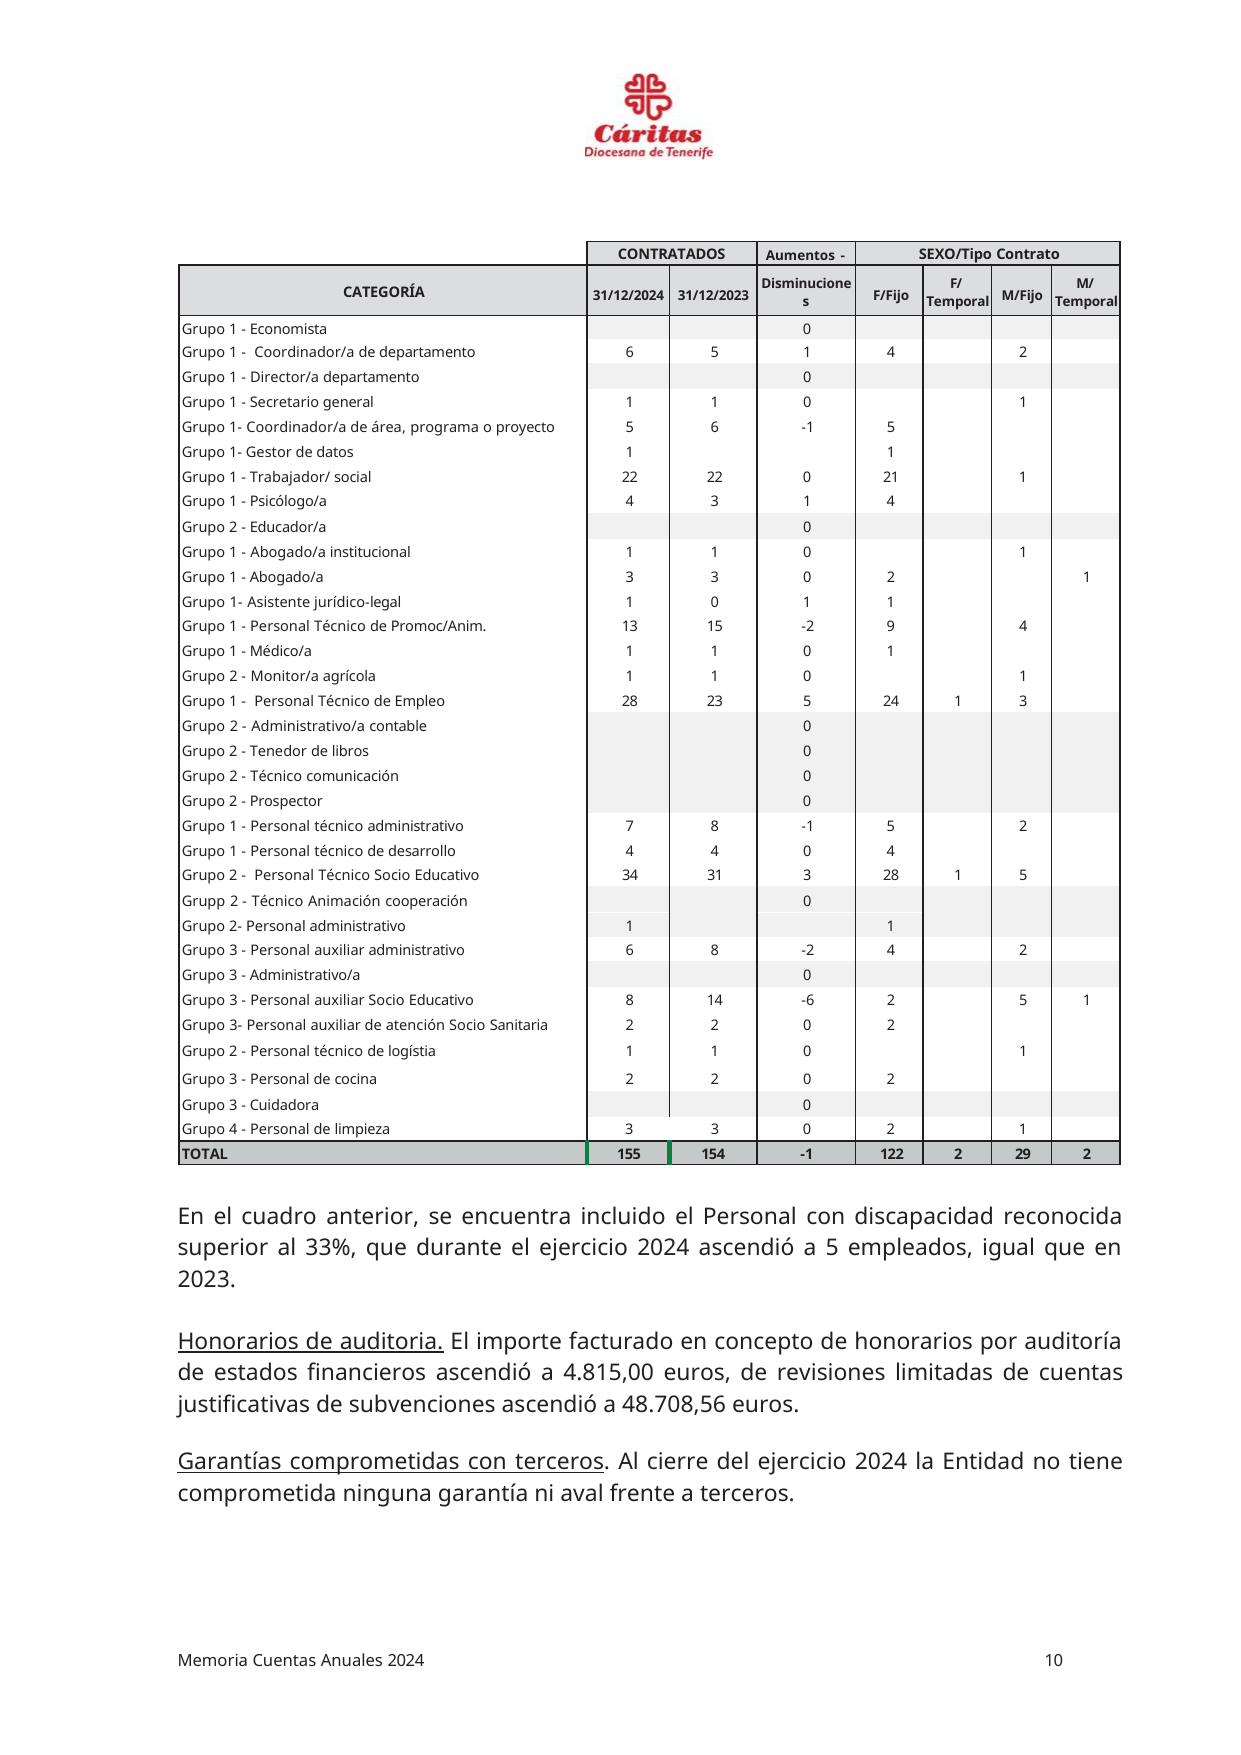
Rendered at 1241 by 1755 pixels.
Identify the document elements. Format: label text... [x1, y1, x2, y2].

table_cell [1052, 1012, 1119, 1037]
table_cell [856, 363, 922, 389]
table_cell [588, 1091, 669, 1117]
table_cell [856, 712, 922, 813]
table_cell 5 [856, 813, 922, 838]
table_cell [588, 712, 669, 813]
table_cell 2 [1052, 1142, 1119, 1164]
table_cell [924, 564, 991, 588]
table_cell [1052, 938, 1119, 961]
table_header Aumentos - [758, 242, 855, 264]
table_cell [1052, 340, 1119, 363]
table_cell 2 [992, 813, 1051, 838]
table_cell 24 [856, 688, 922, 712]
table_cell -6 [758, 987, 855, 1012]
table_cell [1052, 1064, 1119, 1091]
table_cell [856, 1038, 922, 1064]
table_cell 1 [670, 638, 756, 663]
table_cell 1 [588, 663, 669, 688]
table_cell Grupo 2 - Monitor/a agrícola [180, 663, 586, 688]
table_cell [992, 439, 1051, 464]
table_cell -1 [758, 1142, 855, 1164]
table_cell 6 [670, 414, 756, 439]
table_cell [1052, 539, 1119, 563]
table_cell Grupo 1 - Psicólogo/a [180, 489, 586, 513]
table_cell 1 [856, 913, 922, 937]
table_cell 1 [588, 539, 669, 563]
table_cell 28 [588, 688, 669, 712]
table_cell 8 [670, 938, 756, 961]
table_cell 2 [856, 1117, 922, 1140]
table_cell [924, 813, 991, 838]
table_cell 0 [670, 589, 756, 613]
table_cell Grupo 2- Personal administrativo [180, 913, 586, 937]
table_cell [924, 1091, 991, 1117]
table_cell 1 [856, 638, 922, 663]
table_cell [924, 589, 991, 613]
table_cell [1052, 513, 1119, 539]
table_cell [992, 838, 1051, 862]
table_cell 4 [588, 838, 669, 862]
table_cell 0 [758, 638, 855, 663]
table_cell 0 [758, 1117, 855, 1140]
table_cell [992, 513, 1051, 539]
table_cell 1 [670, 1038, 756, 1064]
table_cell 21 [856, 464, 922, 489]
table_cell 0 [758, 1012, 855, 1037]
table_cell [1052, 613, 1119, 638]
table_cell 1 [924, 863, 991, 886]
table_cell Grupo 1 - Coordinador/a de departamento [180, 340, 586, 363]
table_cell 1 [588, 1038, 669, 1064]
table_cell Grupo 3 - Personal auxiliar Socio Educativo [180, 987, 586, 1012]
table_cell Grupo 4 - Personal de limpieza [180, 1117, 586, 1140]
table_cell Grupo 1- Asistente jurídico-legal [180, 589, 586, 613]
table_cell [588, 961, 669, 987]
table_cell Grupo 3 - Personal auxiliar administrativo [180, 938, 586, 961]
table_cell 4 [670, 838, 756, 862]
table_cell 0 [758, 513, 855, 539]
table_cell 1 [924, 688, 991, 712]
table_cell 2 [670, 1012, 756, 1037]
table_cell 0 [758, 1091, 855, 1117]
table_cell 0 [758, 389, 855, 414]
table_cell [1052, 363, 1119, 389]
table_cell [1052, 712, 1119, 813]
table_cell Grupo 1 - Abogado/a institucional [180, 539, 586, 563]
table_cell [758, 913, 855, 937]
table_cell Grupo 3 - Administrativo/a [180, 961, 586, 987]
table_cell [992, 589, 1051, 613]
table_cell 22 [588, 464, 669, 489]
table_cell Grupo 1 - Secretario general [180, 389, 586, 414]
table_cell 1 [1052, 564, 1119, 588]
table_cell 1 [670, 663, 756, 688]
table_cell [992, 712, 1051, 813]
table_cell 1 [992, 663, 1051, 688]
table_cell 155 [589, 1142, 667, 1164]
table_cell 0 [758, 1064, 855, 1091]
table_cell 5 [992, 863, 1051, 886]
table_cell 4 [856, 838, 922, 862]
table_cell Grupo 3 - Cuidadora [180, 1091, 586, 1117]
table_header [179, 241, 586, 264]
table_cell [588, 513, 669, 539]
table_cell [924, 886, 991, 937]
table_cell [924, 663, 991, 688]
table_cell Grupo 2 - Técnico comunicación [180, 763, 586, 788]
table_cell 0 [758, 738, 855, 763]
table_cell F/ Temporal [924, 266, 991, 315]
table_cell [992, 564, 1051, 588]
table_cell 2 [992, 938, 1051, 961]
table_cell [992, 1091, 1051, 1117]
table_cell 3 [588, 1117, 669, 1140]
table_cell 6 [588, 938, 669, 961]
table_cell 1 [758, 589, 855, 613]
table_cell 1 [856, 439, 922, 464]
table_cell 0 [758, 564, 855, 588]
table_cell CATEGORÍA [180, 266, 586, 315]
table_cell [1052, 961, 1119, 987]
table_cell 2 [856, 987, 922, 1012]
table_cell Grupo 1 - Abogado/a [180, 564, 586, 588]
table_cell [924, 316, 991, 339]
table_cell -1 [758, 414, 855, 439]
table_cell 0 [758, 961, 855, 987]
table_cell 1 [670, 539, 756, 563]
table_cell 9 [856, 613, 922, 638]
table_cell 31/12/2023 [670, 266, 756, 315]
table_cell 34 [588, 863, 669, 886]
table_cell 8 [670, 813, 756, 838]
table_cell 3 [758, 863, 855, 886]
table_cell 1 [992, 1038, 1051, 1064]
table_cell 2 [856, 1064, 922, 1091]
table_cell 3 [670, 1117, 756, 1140]
table_cell [1052, 688, 1119, 712]
table_cell [670, 513, 756, 539]
table_cell Grupo 2 - Prospector [180, 788, 586, 813]
table_cell [924, 712, 991, 813]
table_cell [856, 886, 922, 912]
table_cell 4 [856, 938, 922, 961]
table_cell Grupo 3 - Personal de cocina [180, 1064, 586, 1091]
table_cell 0 [758, 886, 855, 912]
table_cell 3 [992, 688, 1051, 712]
table_cell 1 [758, 489, 855, 513]
table_cell 13 [588, 613, 669, 638]
table_cell [992, 1012, 1051, 1037]
table_cell 29 [992, 1142, 1051, 1164]
table_cell 1 [992, 389, 1051, 414]
table_cell 1 [992, 464, 1051, 489]
table_cell 7 [588, 813, 669, 838]
table_cell Grupo 2 - Tenedor de libros [180, 738, 586, 763]
table_cell 1 [1052, 987, 1119, 1012]
table_cell Grupo 2 - Personal Técnico Socio Educativo [180, 863, 586, 886]
table_cell 4 [856, 489, 922, 513]
table_cell Grupo 2 - Educador/a [180, 513, 586, 539]
table_cell 3 [588, 564, 669, 588]
table_header SEXO/Tipo Contrato [856, 242, 1119, 264]
table_cell [856, 389, 922, 414]
table_cell [924, 340, 991, 363]
table_cell 23 [670, 688, 756, 712]
table_cell 5 [758, 688, 855, 712]
table_cell 154 [672, 1142, 756, 1164]
table_cell 31/12/2024 [588, 266, 669, 315]
table_cell 15 [670, 613, 756, 638]
table_cell 3 [670, 489, 756, 513]
table_cell 6 [588, 340, 669, 363]
table_cell Disminucione s [758, 266, 855, 315]
table_cell [924, 363, 991, 389]
table_cell 1 [992, 1117, 1051, 1140]
table_cell -1 [758, 813, 855, 838]
text Honorarios de auditoria. El importe facturado en concepto de honorarios por auditoría de estados financieros ascendió a 4.815,00 euros, de revisiones limitadas de cuentas justificativas de subvenciones ascendió a 48.708,56 euros. [177, 1325, 1123, 1419]
table_cell 0 [758, 663, 855, 688]
table_cell [670, 1091, 756, 1117]
table_cell Grupo 1- Coordinador/a de área, programa o proyecto [180, 414, 586, 439]
table_cell -2 [758, 938, 855, 961]
table_cell 5 [992, 987, 1051, 1012]
table_cell 2 [856, 1012, 922, 1037]
table_cell 5 [670, 340, 756, 363]
table_cell [1052, 1117, 1119, 1140]
table_cell [1052, 589, 1119, 613]
table_cell [992, 1064, 1051, 1091]
table_cell [856, 1091, 922, 1117]
table_cell 0 [758, 464, 855, 489]
table_cell [992, 638, 1051, 663]
table_cell Grupp 2 - Técnico Animación cooperación [180, 886, 586, 912]
table_cell M/ Temporal [1052, 266, 1119, 315]
table_cell [924, 389, 991, 513]
table_cell 14 [670, 987, 756, 1012]
table_cell Grupo 3- Personal auxiliar de atención Socio Sanitaria [180, 1012, 586, 1037]
table_cell [992, 886, 1051, 937]
table_cell [924, 539, 991, 563]
table_cell Grupo 1 - Personal Técnico de Promoc/Anim. [180, 613, 586, 638]
table_cell [670, 961, 756, 987]
table_cell 1 [588, 389, 669, 414]
table_cell Grupo 1 - Trabajador/ social [180, 464, 586, 489]
table_cell 1 [588, 589, 669, 613]
table_cell [588, 886, 669, 912]
table_cell 1 [588, 439, 669, 464]
table_cell [856, 961, 922, 987]
table_cell [924, 961, 991, 987]
table_cell F/Fijo [856, 266, 922, 315]
table_cell [1052, 316, 1119, 339]
table_cell 1 [758, 340, 855, 363]
table_cell -2 [758, 613, 855, 638]
table_cell [924, 513, 991, 539]
table_cell Grupo 1 - Economista [180, 316, 586, 339]
table_cell 0 [758, 788, 855, 813]
table_cell 1 [588, 638, 669, 663]
table_cell 2 [588, 1064, 669, 1091]
table_cell Grupo 1 - Director/a departamento [180, 363, 586, 389]
table_cell [992, 316, 1051, 339]
table_cell [992, 489, 1051, 513]
table_cell Grupo 2 - Personal técnico de logístia [180, 1038, 586, 1064]
table_cell [924, 1117, 991, 1140]
table_cell [1052, 886, 1119, 937]
table_cell 22 [670, 464, 756, 489]
table_cell TOTAL [180, 1142, 585, 1164]
table_cell [924, 938, 991, 961]
table_cell [992, 414, 1051, 439]
table_cell [924, 638, 991, 663]
table_cell [1052, 1091, 1119, 1117]
table_cell 31 [670, 863, 756, 886]
table_cell 2 [992, 340, 1051, 363]
table_cell Grupo 1 - Médico/a [180, 638, 586, 663]
table_cell 3 [670, 564, 756, 588]
table_cell 0 [758, 363, 855, 389]
table_cell [1052, 663, 1119, 688]
table_cell [856, 539, 922, 563]
table_cell [1052, 389, 1119, 513]
table_cell [670, 886, 756, 937]
table_cell 0 [758, 539, 855, 563]
table_cell [670, 316, 756, 339]
text En el cuadro anterior, se encuentra incluido el Personal con discapacidad reconocida superior al 33%, que durante el ejercicio 2024 ascendió a 5 empleados, igual que en 2023. [177, 1200, 1123, 1294]
table_cell 0 [758, 1038, 855, 1064]
table_cell 0 [758, 712, 855, 738]
table_cell [588, 316, 669, 339]
table_cell [758, 439, 855, 464]
table_cell [670, 439, 756, 464]
table_cell 1 [992, 539, 1051, 563]
table_cell 2 [670, 1064, 756, 1091]
table_cell 1 [588, 913, 669, 937]
table_cell [924, 613, 991, 638]
table_cell [856, 663, 922, 688]
table_cell 0 [758, 763, 855, 788]
table_cell 5 [588, 414, 669, 439]
table_header CONTRATADOS [588, 242, 756, 264]
table_cell [856, 316, 922, 339]
table_cell 1 [856, 589, 922, 613]
table_cell Grupo 1 - Personal Técnico de Empleo [180, 688, 586, 712]
table_cell [992, 961, 1051, 987]
table_cell 4 [856, 340, 922, 363]
table_cell Grupo 1 - Personal técnico administrativo [180, 813, 586, 838]
table_cell 122 [856, 1142, 922, 1164]
table_cell [670, 712, 756, 813]
table_cell 28 [856, 863, 922, 886]
table_cell [1052, 813, 1119, 886]
table_cell Grupo 1 - Personal técnico de desarrollo [180, 838, 586, 862]
table_cell 8 [588, 987, 669, 1012]
table_cell M/Fijo [992, 266, 1051, 315]
table_cell 2 [856, 564, 922, 588]
table_cell 2 [588, 1012, 669, 1037]
table_cell Grupo 2 - Administrativo/a contable [180, 712, 586, 738]
table_cell 4 [588, 489, 669, 513]
table_cell [924, 987, 991, 1091]
table_cell 5 [856, 414, 922, 439]
table_cell [1052, 1038, 1119, 1064]
table_cell 2 [924, 1142, 991, 1164]
table_cell [856, 513, 922, 539]
table_cell 4 [992, 613, 1051, 638]
text Garantías comprometidas con terceros. Al cierre del ejercicio 2024 la Entidad no tiene comprometida ninguna garantía ni aval frente a terceros. [177, 1445, 1123, 1508]
table_cell 0 [758, 316, 855, 339]
table_cell [924, 838, 991, 862]
table_cell 1 [670, 389, 756, 414]
table_cell 0 [758, 838, 855, 862]
table_cell [588, 363, 669, 389]
table_cell [670, 363, 756, 389]
table_cell Grupo 1- Gestor de datos [180, 439, 586, 464]
table_cell [1052, 638, 1119, 663]
table_cell [992, 363, 1051, 389]
